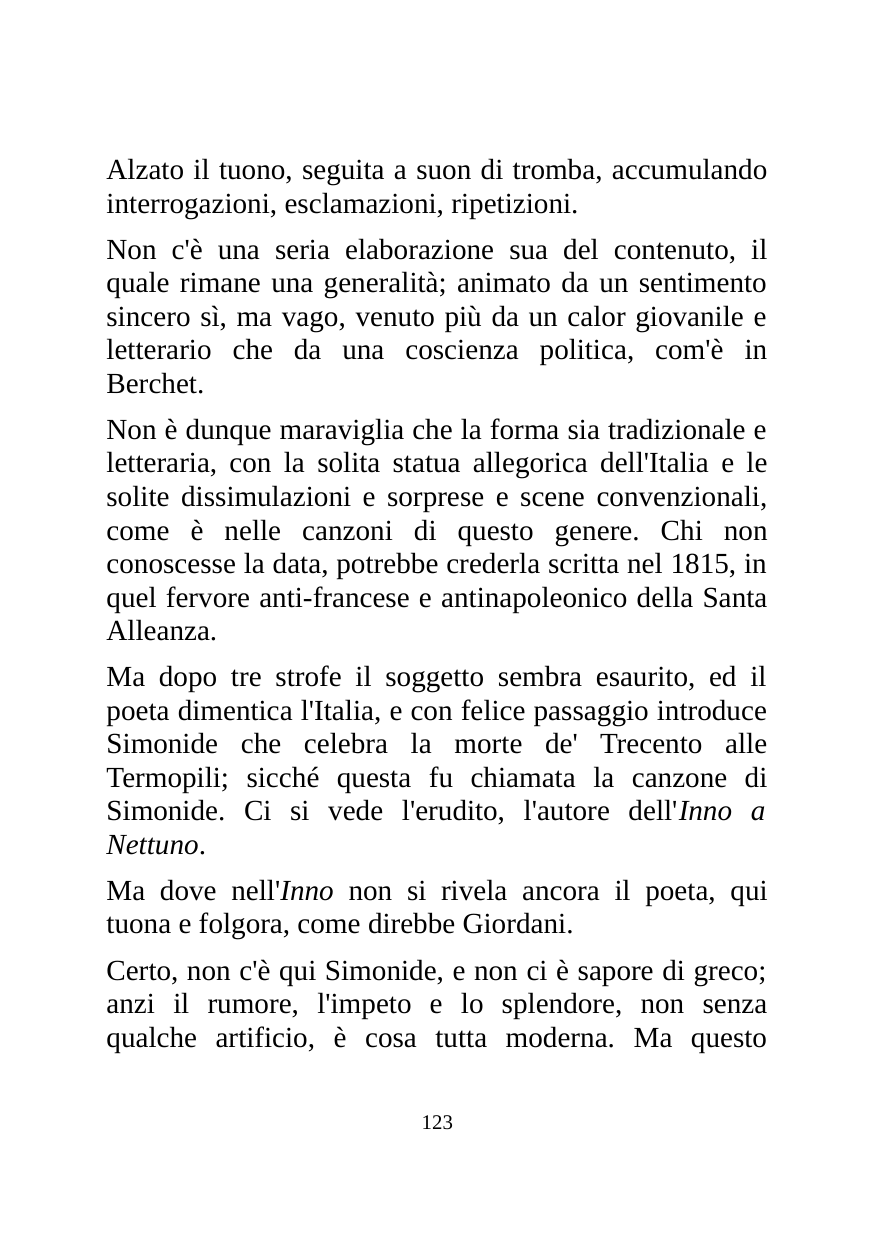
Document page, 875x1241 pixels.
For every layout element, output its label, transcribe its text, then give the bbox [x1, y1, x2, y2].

text Ma dove nell'Inno non si rivela ancora il poeta, qui tuona e folgora, come direbbe Giordani. [106, 873, 768, 940]
text Non è dunque maraviglia che la forma sia tradizionale e letteraria, con la solita statua allegorica dell'Italia e le solite dissimulazioni e sorprese e scene convenzionali, come è nelle canzoni di questo genere. Chi non conoscesse la data, potrebbe crederla scritta nel 1815, in quel fervore anti-francese e antinapoleonico della Santa Alleanza. [106, 412, 768, 647]
text Ma dopo tre strofe il soggetto sembra esaurito, ed il poeta dimentica l'Italia, e con felice passaggio introduce Simonide che celebra la morte de' Trecento alle Termopili; sicché questa fu chiamata la canzone di Simonide. Ci si vede l'erudito, l'autore dell'Inno a Nettuno. [106, 659, 768, 861]
text Certo, non c'è qui Simonide, e non ci è sapore di greco; anzi il rumore, l'impeto e lo splendore, non senza qualche artificio, è cosa tutta moderna. Ma questo [106, 953, 768, 1053]
text Non c'è una seria elaborazione sua del contenuto, il quale rimane una generalità; animato da un sentimento sincero sì, ma vago, venuto più da un calor giovanile e letterario che da una coscienza politica, com'è in Berchet. [106, 232, 768, 399]
text Alzato il tuono, seguita a suon di tromba, accumulando interrogazioni, esclamazioni, ripetizioni. [106, 152, 768, 219]
